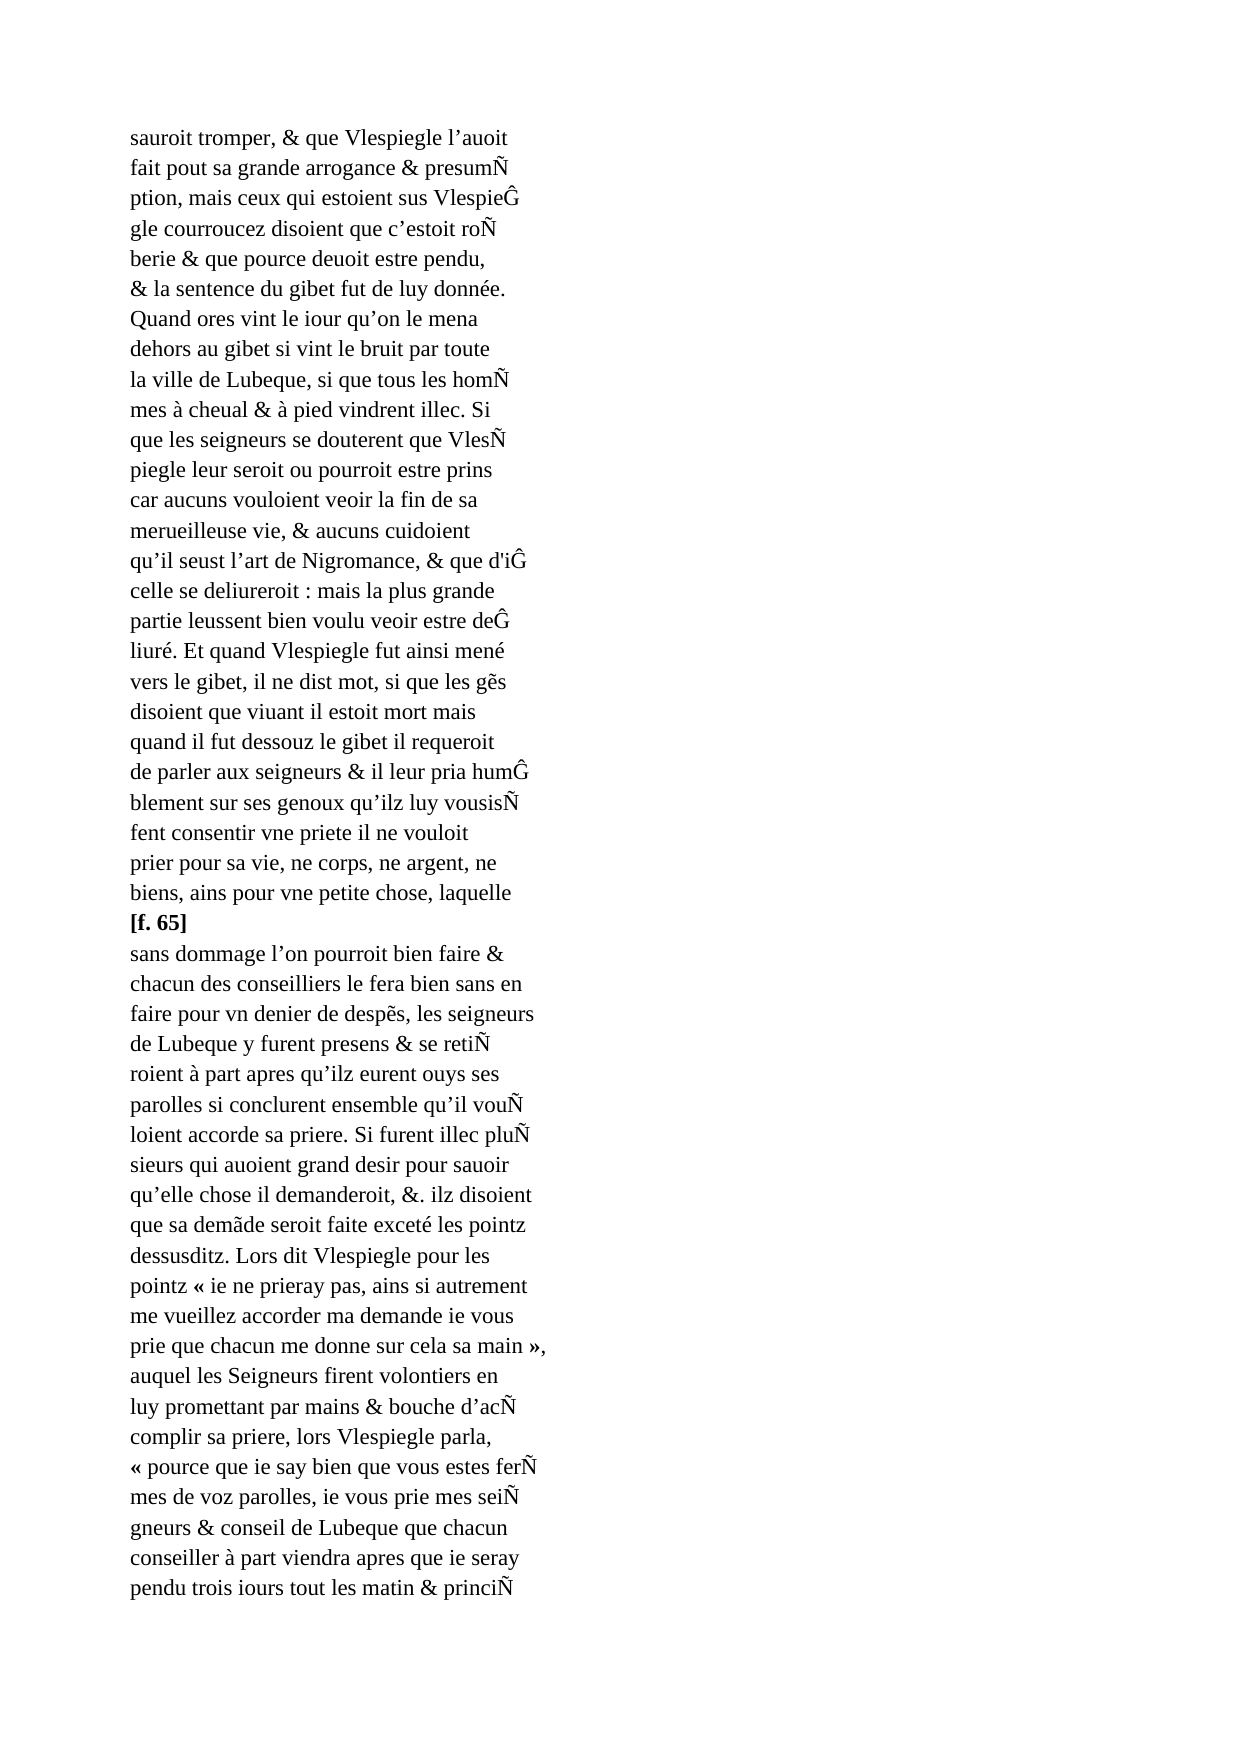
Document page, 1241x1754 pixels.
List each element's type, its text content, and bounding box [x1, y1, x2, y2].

text sauroit tromper, & que Vlespiegle l’auoit fait pout sa grande arrogance & presumÑ ption, mais ceux qui estoient sus VlespieĜ gle courroucez disoient que c’estoit roÑ berie & que pource deuoit estre pendu, & la sentence du gibet fut de luy donnée. Quand ores vint le iour qu’on le mena dehors au gibet si vint le bruit par toute la ville de Lubeque, si que tous les homÑ mes à cheual & à pied vindrent illec. Si que les seigneurs se douterent que VlesÑ piegle leur seroit ou pourroit estre prins car aucuns vouloient veoir la fin de sa merueilleuse vie, & aucuns cuidoient qu’il seust l’art de Nigromance, & que d'iĜ celle se deliureroit : mais la plus grande partie leussent bien voulu veoir estre deĜ liuré. Et quand Vlespiegle fut ainsi mené vers le gibet, il ne dist mot, si que les gẽs disoient que viuant il estoit mort mais quand il fut dessouz le gibet il requeroit de parler aux seigneurs & il leur pria humĜ blement sur ses genoux qu’ilz luy vousisÑ fent consentir vne priete il ne vouloit prier pour sa vie, ne corps, ne argent, ne biens, ains pour vne petite chose, laquelle [f. 65] sans dommage l’on pourroit bien faire & chacun des conseilliers le fera bien sans en faire pour vn denier de despẽs, les seigneurs de Lubeque y furent presens & se retiÑ roient à part apres qu’ilz eurent ouys ses parolles si conclurent ensemble qu’il vouÑ loient accorde sa priere. Si furent illec pluÑ sieurs qui auoient grand desir pour sauoir qu’elle chose il demanderoit, &. ilz disoient que sa demãde seroit faite exceté les pointz dessusditz. Lors dit Vlespiegle pour les pointz « ie ne prieray pas, ains si autrement me vueillez accorder ma demande ie vous prie que chacun me donne sur cela sa main », auquel les Seigneurs firent volontiers en luy promettant par mains & bouche d’acÑ complir sa priere, lors Vlespiegle parla, « pource que ie say bien que vous estes ferÑ mes de voz parolles, ie vous prie mes seiÑ gneurs & conseil de Lubeque que chacun conseiller à part viendra apres que ie seray pendu trois iours tout les matin & princiÑ [118, 118, 1122, 1606]
